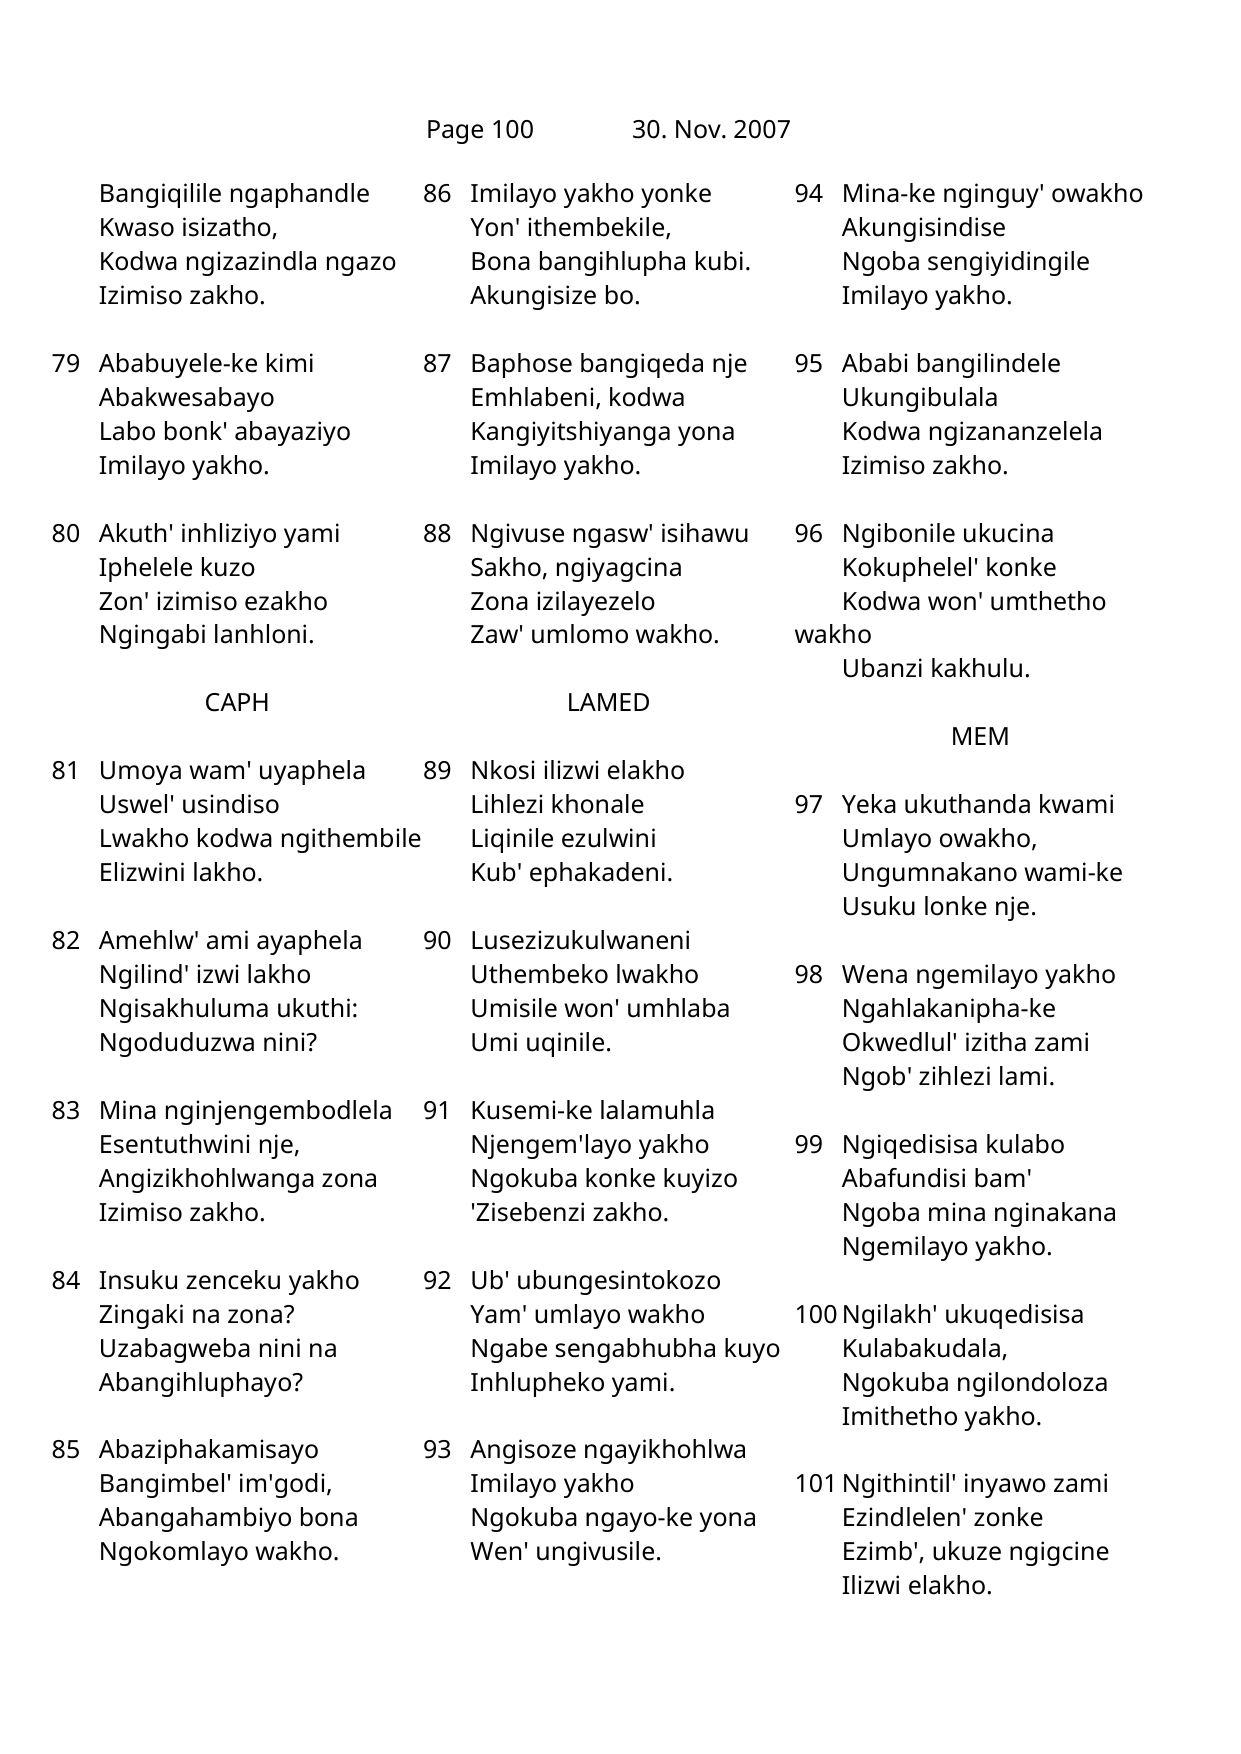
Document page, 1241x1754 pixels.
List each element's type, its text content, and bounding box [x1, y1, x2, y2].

text 82 Amehlw' ami ayaphela [51, 923, 423, 957]
text Kodwa won' umthetho wakho [794, 583, 1166, 651]
text 97 Yeka ukuthanda kwami [794, 787, 1166, 821]
text 98 Wena ngemilayo yakho [794, 957, 1166, 991]
text Bangimbel' im'godi, [51, 1466, 423, 1500]
text Abangahambiyo bona [51, 1500, 423, 1534]
text Izimiso zakho. [51, 278, 423, 312]
text Labo bonk' abayaziyo [51, 414, 423, 448]
text Umisile won' umhlaba [423, 991, 794, 1025]
text 79 Ababuyele-ke kimi [51, 346, 423, 380]
text Ngahlakanipha-ke [794, 991, 1166, 1025]
text Izimiso zakho. [51, 1195, 423, 1229]
text 'Zisebenzi zakho. [423, 1195, 794, 1229]
text Ngoduduzwa nini? [51, 1025, 423, 1059]
text 83 Mina nginjengembodlela [51, 1093, 423, 1127]
text Imilayo yakho. [51, 448, 423, 482]
text Ungumnakano wami-ke [794, 855, 1166, 889]
text Kub' ephakadeni. [423, 855, 794, 889]
text Imilayo yakho. [794, 278, 1166, 312]
text Esentuthwini nje, [51, 1127, 423, 1161]
text Imithetho yakho. [794, 1398, 1166, 1432]
text Inhlupheko yami. [423, 1364, 794, 1398]
text Wen' ungivusile. [423, 1534, 794, 1568]
text 80 Akuth' inhliziyo yami [51, 516, 423, 549]
text Ubanzi kakhulu. [794, 651, 1166, 685]
text Umlayo owakho, [794, 821, 1166, 855]
text Zaw' umlomo wakho. [423, 617, 794, 651]
text Uthembeko lwakho [423, 957, 794, 991]
text 90 Lusezizukulwaneni [423, 923, 794, 957]
text Abafundisi bam' [794, 1161, 1166, 1195]
text Angizikhohlwanga zona [51, 1161, 423, 1195]
text Iphelele kuzo [51, 549, 423, 583]
text Akungisindise [794, 210, 1166, 244]
text Abakwesabayo [51, 380, 423, 414]
text Kulabakudala, [794, 1331, 1166, 1364]
text 84 Insuku zenceku yakho [51, 1263, 423, 1297]
text 87 Baphose bangiqeda nje [423, 346, 794, 380]
text Umi uqinile. [423, 1025, 794, 1059]
text Imilayo yakho. [423, 448, 794, 482]
text 94 Mina-ke nginguy' owakho [794, 176, 1166, 210]
text 86 Imilayo yakho yonke [423, 176, 794, 210]
text Yam' umlayo wakho [423, 1297, 794, 1331]
text Sakho, ngiyagcina [423, 549, 794, 583]
text Emhlabeni, kodwa [423, 380, 794, 414]
text Njengem'layo yakho [423, 1127, 794, 1161]
text 96 Ngibonile ukucina [794, 516, 1166, 549]
text Ezindlelen' zonke [794, 1500, 1166, 1534]
text MEM [794, 719, 1166, 753]
text Ngokuba ngilondoloza [794, 1364, 1166, 1398]
text Ukungibulala [794, 380, 1166, 414]
text Ngilind' izwi lakho [51, 957, 423, 991]
text 91 Kusemi-ke lalamuhla [423, 1093, 794, 1127]
text 92 Ub' ubungesintokozo [423, 1263, 794, 1297]
text Yon' ithembekile, [423, 210, 794, 244]
text LAMED [423, 685, 794, 719]
text 89 Nkosi ilizwi elakho [423, 753, 794, 787]
text Uswel' usindiso [51, 787, 423, 821]
text Ngoba mina nginakana [794, 1195, 1166, 1229]
text Kodwa ngizananzelela [794, 414, 1166, 448]
text Kodwa ngizazindla ngazo [51, 244, 423, 278]
text Kangiyitshiyanga yona [423, 414, 794, 448]
text 99 Ngiqedisisa kulabo [794, 1127, 1166, 1161]
text Ngokomlayo wakho. [51, 1534, 423, 1568]
text 88 Ngivuse ngasw' isihawu [423, 516, 794, 549]
text Imilayo yakho [423, 1466, 794, 1500]
text Bangiqilile ngaphandle [51, 176, 423, 210]
text Uzabagweba nini na [51, 1331, 423, 1364]
text Liqinile ezulwini [423, 821, 794, 855]
text Zingaki na zona? [51, 1297, 423, 1331]
text 85 Abaziphakamisayo [51, 1432, 423, 1466]
text Kokuphelel' konke [794, 549, 1166, 583]
text Zon' izimiso ezakho [51, 583, 423, 617]
text Ngingabi lanhloni. [51, 617, 423, 651]
text Kwaso isizatho, [51, 210, 423, 244]
text 101 Ngithintil' inyawo zami [794, 1466, 1166, 1500]
text Lwakho kodwa ngithembile [51, 821, 423, 855]
text Ezimb', ukuze ngigcine [794, 1534, 1166, 1568]
text Ngemilayo yakho. [794, 1229, 1166, 1263]
text Ngokuba konke kuyizo [423, 1161, 794, 1195]
text 100 Ngilakh' ukuqedisisa [794, 1297, 1166, 1331]
text Lihlezi khonale [423, 787, 794, 821]
text Izimiso zakho. [794, 448, 1166, 482]
text 93 Angisoze ngayikhohlwa [423, 1432, 794, 1466]
text Zona izilayezelo [423, 583, 794, 617]
text CAPH [51, 685, 423, 719]
text 95 Ababi bangilindele [794, 346, 1166, 380]
text Ngoba sengiyidingile [794, 244, 1166, 278]
text 81 Umoya wam' uyaphela [51, 753, 423, 787]
text Elizwini lakho. [51, 855, 423, 889]
text Usuku lonke nje. [794, 889, 1166, 923]
text Ilizwi elakho. [794, 1568, 1166, 1602]
text Bona bangihlupha kubi. [423, 244, 794, 278]
text Okwedlul' izitha zami [794, 1025, 1166, 1059]
text Ngisakhuluma ukuthi: [51, 991, 423, 1025]
text Akungisize bo. [423, 278, 794, 312]
text Ngabe sengabhubha kuyo [423, 1331, 794, 1364]
text Ngokuba ngayo-ke yona [423, 1500, 794, 1534]
text Abangihluphayo? [51, 1364, 423, 1398]
text Ngob' zihlezi lami. [794, 1059, 1166, 1093]
